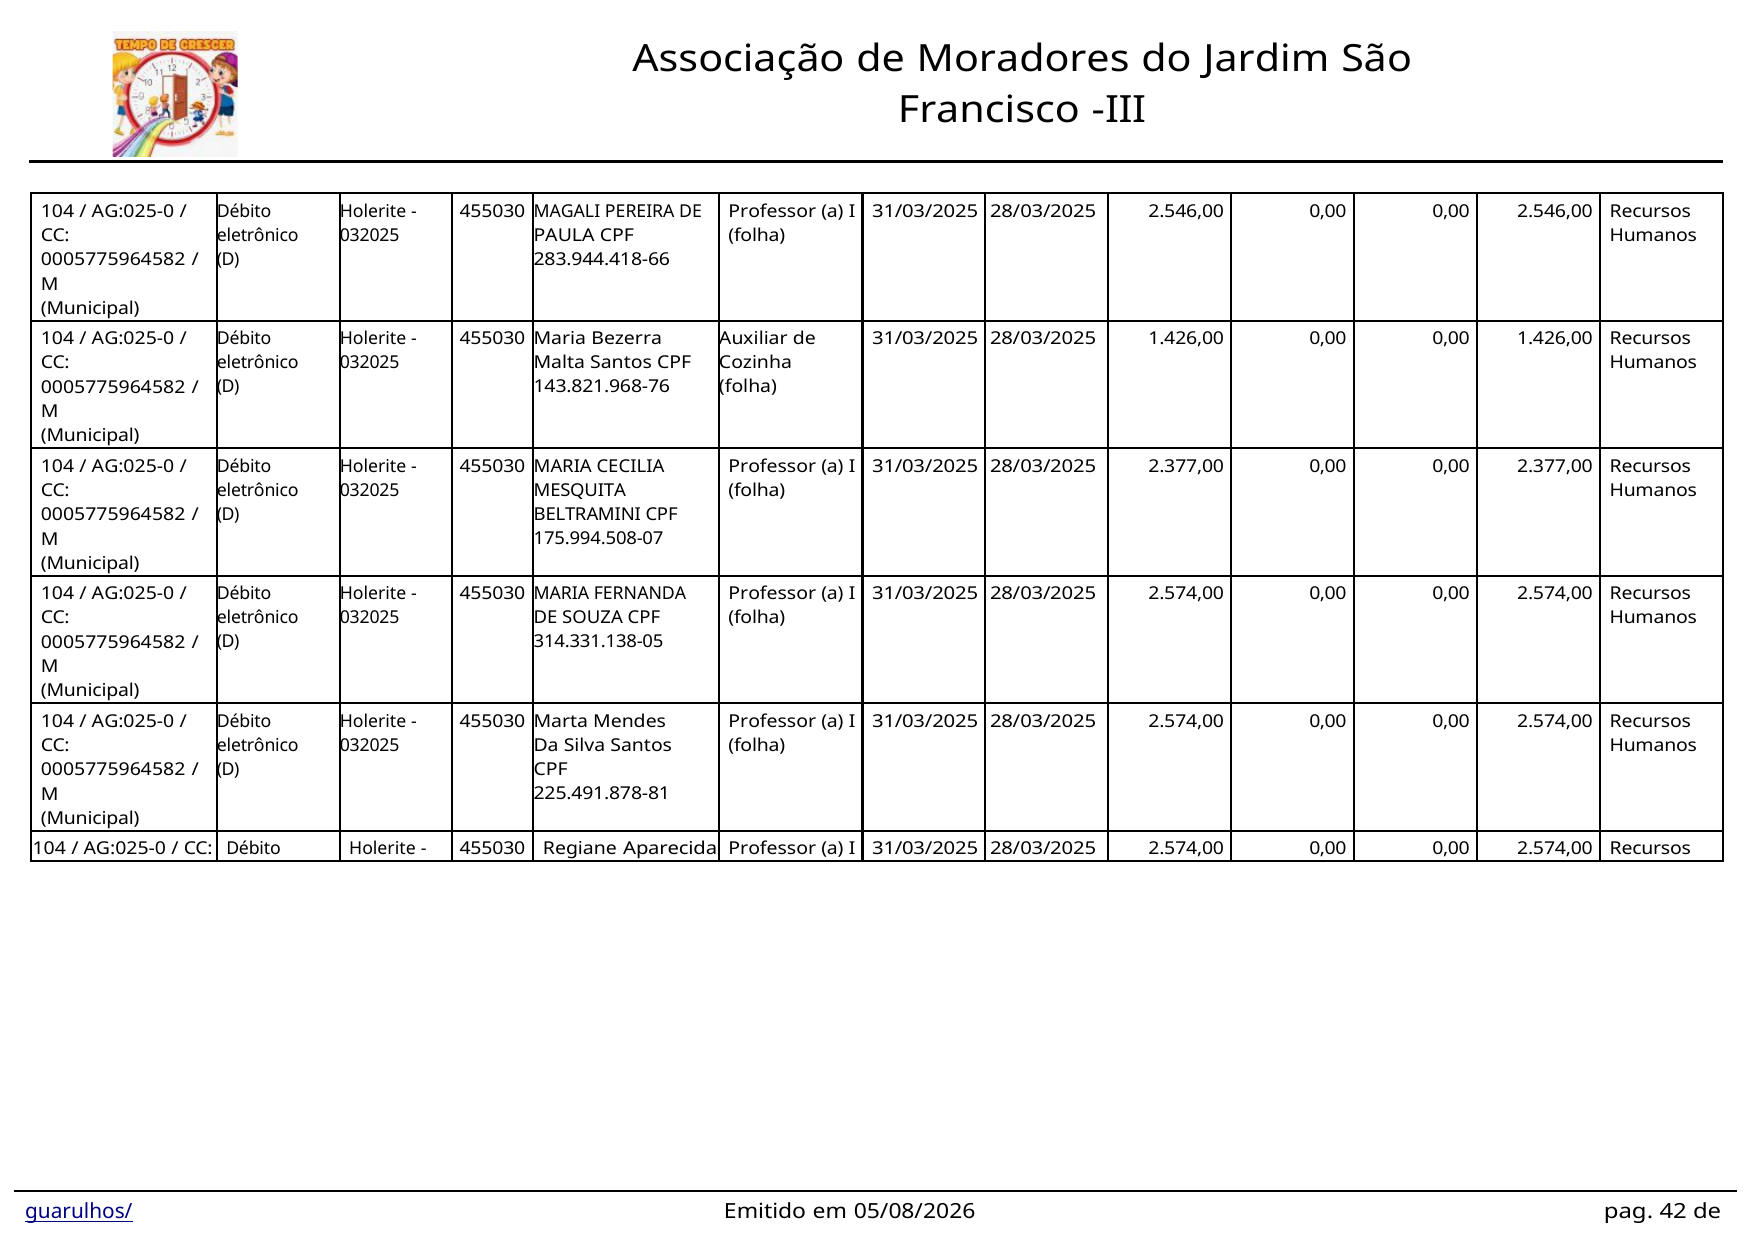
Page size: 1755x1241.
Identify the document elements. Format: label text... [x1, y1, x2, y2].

table_cell 31/03/2025 [864, 832, 984, 860]
table_cell Holerite - 032025 [341, 449, 451, 574]
table_cell 104 / AG:025-0 / CC: 0005775964582 / M (Municipal) [32, 449, 216, 574]
table_cell Recursos Humanos [1601, 194, 1722, 319]
table_cell 1.426,00 [1109, 322, 1230, 447]
table_cell Recursos Humanos [1601, 577, 1722, 702]
table_cell 0,00 [1232, 704, 1353, 829]
table_cell Professor (a) I [720, 832, 861, 860]
table_cell 28/03/2025 [986, 449, 1107, 574]
table_cell Holerite - 032025 [341, 322, 451, 447]
table_cell 1.426,00 [1478, 322, 1599, 447]
table_cell Professor (a) I (folha) [720, 577, 861, 702]
table_cell Débito eletrônico (D) [218, 194, 339, 319]
table_cell 31/03/2025 [864, 577, 984, 702]
table_cell Regiane Aparecida [534, 832, 718, 860]
table_cell 2.377,00 [1109, 449, 1230, 574]
table_cell 2.574,00 [1478, 832, 1599, 860]
table_cell Débito eletrônico (D) [218, 322, 339, 447]
table_cell Marta Mendes Da Silva Santos CPF 225.491.878-81 [534, 704, 718, 829]
table_cell 2.574,00 [1109, 832, 1230, 860]
table_cell 104 / AG:025-0 / CC: 0005775964582 / M (Municipal) [32, 577, 216, 702]
table_cell 104 / AG:025-0 / CC: 0005775964582 / M (Municipal) [32, 194, 216, 319]
table_cell 0,00 [1355, 322, 1476, 447]
table_cell Holerite - 032025 [341, 194, 451, 319]
table_cell 2.574,00 [1109, 577, 1230, 702]
table_cell 2.574,00 [1478, 577, 1599, 702]
table_cell Débito eletrônico (D) [218, 577, 339, 702]
table_cell Débito [218, 832, 339, 860]
table_cell 0,00 [1232, 832, 1353, 860]
table_cell 28/03/2025 [986, 194, 1107, 319]
table_cell MARIA FERNANDA DE SOUZA CPF 314.331.138-05 [534, 577, 718, 702]
table_cell Professor (a) I (folha) [720, 449, 861, 574]
table_cell 28/03/2025 [986, 322, 1107, 447]
table_cell 455030 [453, 704, 532, 829]
table_cell Auxiliar de Cozinha (folha) [720, 322, 861, 447]
table_cell 2.546,00 [1109, 194, 1230, 319]
table_cell 31/03/2025 [864, 194, 984, 319]
table_cell 455030 [453, 449, 532, 574]
table_cell 28/03/2025 [986, 704, 1107, 829]
table_cell 455030 [453, 194, 532, 319]
table_cell 104 / AG:025-0 / CC: 0005775964582 / M (Municipal) [32, 322, 216, 447]
table_cell 31/03/2025 [864, 322, 984, 447]
table_cell 0,00 [1232, 322, 1353, 447]
table_cell 2.574,00 [1109, 704, 1230, 829]
table_cell 455030 [453, 832, 532, 860]
table_cell 28/03/2025 [986, 832, 1107, 860]
table_cell 28/03/2025 [986, 577, 1107, 702]
table_cell 0,00 [1355, 704, 1476, 829]
table_cell 31/03/2025 [864, 704, 984, 829]
table_cell Débito eletrônico (D) [218, 704, 339, 829]
table_cell MAGALI PEREIRA DE PAULA CPF 283.944.418-66 [534, 194, 718, 319]
table_cell Recursos Humanos [1601, 704, 1722, 829]
table_cell Recursos Humanos [1601, 322, 1722, 447]
table_cell Débito eletrônico (D) [218, 449, 339, 574]
table_cell 0,00 [1232, 194, 1353, 319]
table_cell 0,00 [1355, 832, 1476, 860]
table_cell 2.574,00 [1478, 704, 1599, 829]
table_cell 2.546,00 [1478, 194, 1599, 319]
table_cell 104 / AG:025-0 / CC: 0005775964582 / M (Municipal) [32, 704, 216, 829]
table_cell Professor (a) I (folha) [720, 194, 861, 319]
table_cell 455030 [453, 577, 532, 702]
table_cell Maria Bezerra Malta Santos CPF 143.821.968-76 [534, 322, 718, 447]
table_cell 2.377,00 [1478, 449, 1599, 574]
table_cell 0,00 [1232, 449, 1353, 574]
table_cell Recursos Humanos [1601, 449, 1722, 574]
table_cell 0,00 [1355, 577, 1476, 702]
table_cell Holerite - 032025 [341, 704, 451, 829]
table_cell 455030 [453, 322, 532, 447]
table_cell Recursos [1601, 832, 1722, 860]
table_cell 0,00 [1355, 449, 1476, 574]
table_cell Holerite - 032025 [341, 577, 451, 702]
table_cell 31/03/2025 [864, 449, 984, 574]
table_cell 0,00 [1232, 577, 1353, 702]
table_cell Professor (a) I (folha) [720, 704, 861, 829]
table_cell Holerite - [341, 832, 451, 860]
table_cell 104 / AG:025-0 / CC: [32, 832, 216, 860]
table_cell 0,00 [1355, 194, 1476, 319]
table_cell MARIA CECILIA MESQUITA BELTRAMINI CPF 175.994.508-07 [534, 449, 718, 574]
